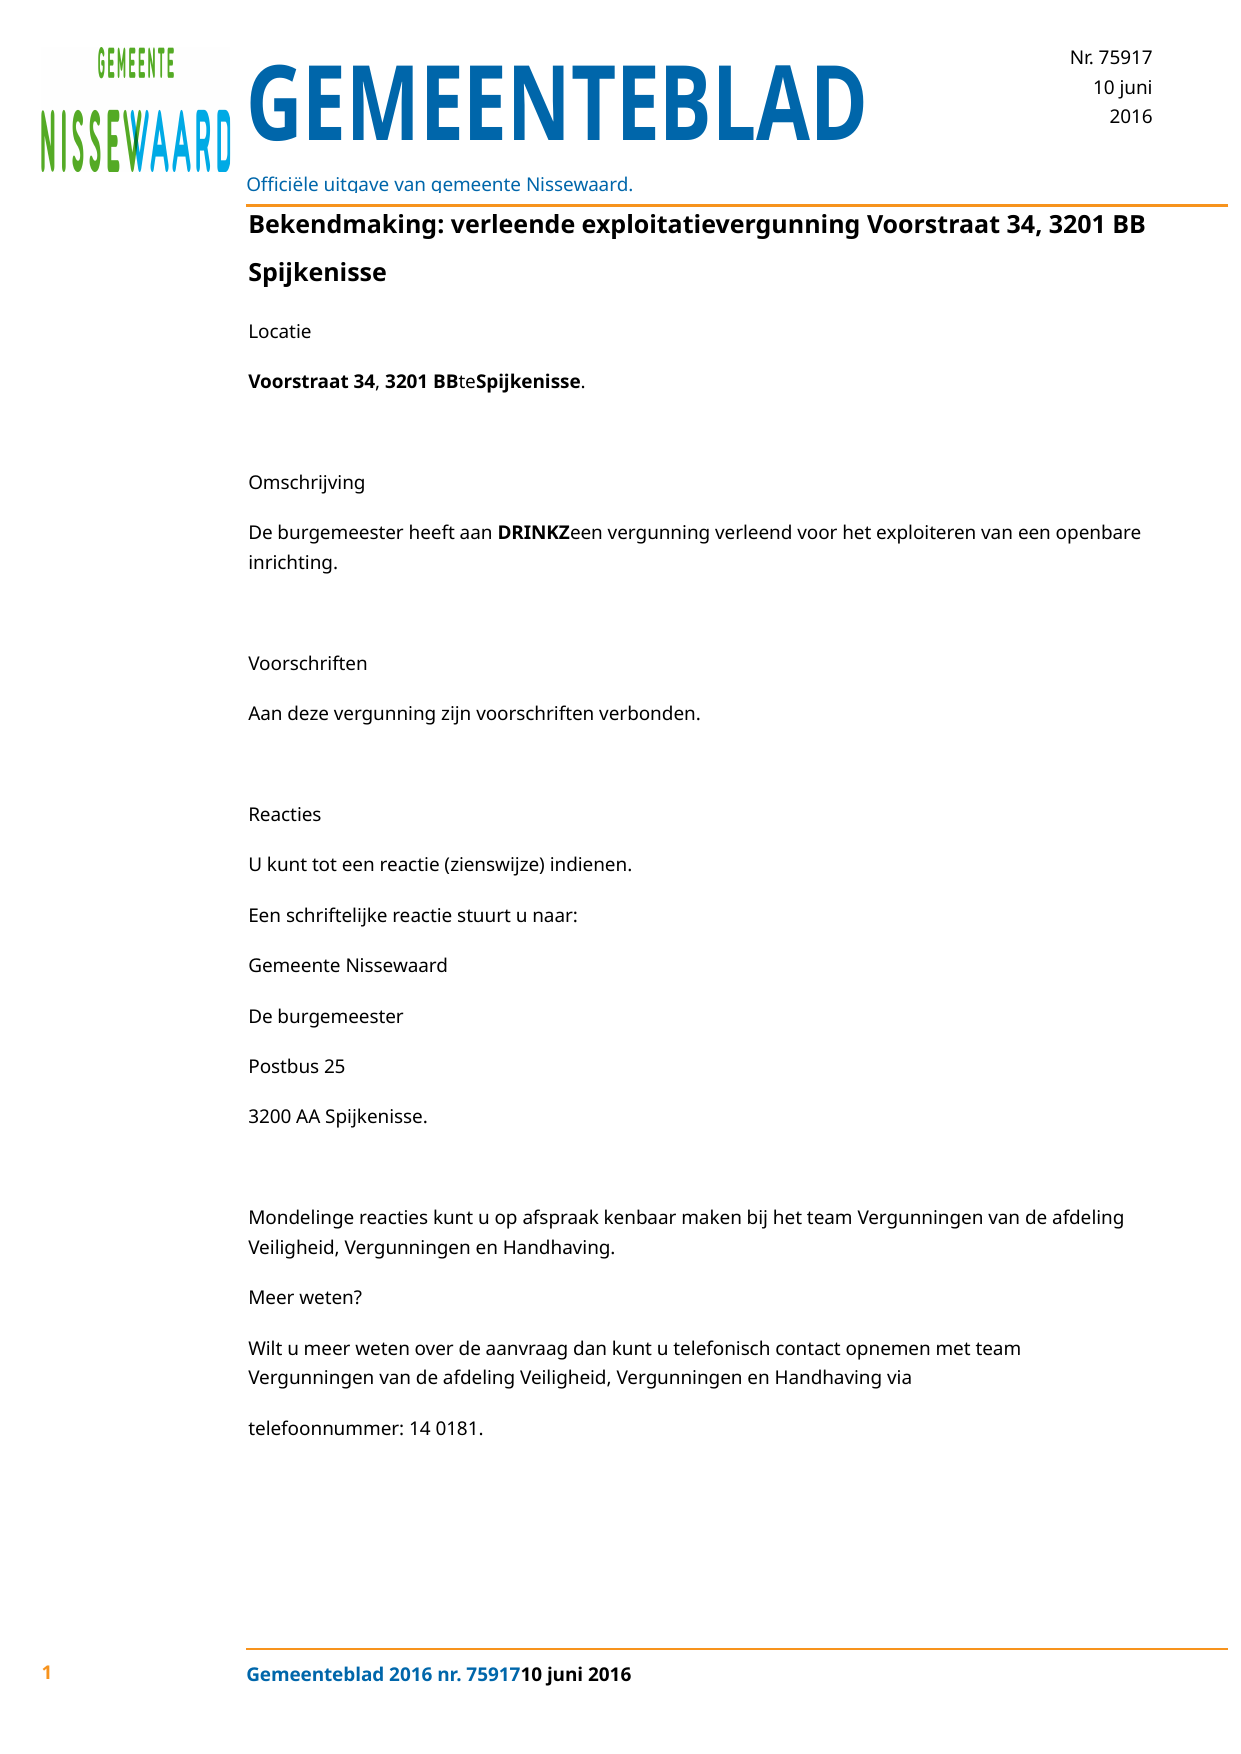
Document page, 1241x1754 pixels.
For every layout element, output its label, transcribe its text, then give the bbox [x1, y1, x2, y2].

text Gemeente Nissewaard [248, 952, 1152, 978]
text Voorstraat 34, 3201 BBteSpijkenisse. [248, 368, 1152, 394]
text Locatie [248, 318, 1152, 344]
text De burgemeester [248, 1003, 1152, 1029]
text De burgemeester heeft aan DRINKZeen vergunning verleend voor het exploiteren van een openbare inrichting. [248, 519, 1152, 575]
text Meer weten? [248, 1284, 1152, 1310]
text Voorschriften [248, 650, 1152, 676]
picture [222, 122, 227, 160]
text Reacties [248, 801, 1152, 827]
picture [176, 157, 187, 172]
text Postbus 25 [248, 1053, 1152, 1079]
text Mondelinge reacties kunt u op afspraak kenbaar maken bij het team Vergunningen van de afdeling Veiligheid, Vergunningen en Handhaving. [248, 1204, 1152, 1260]
text Bekendmaking: verleende exploitatievergunning Voorstraat 34, 3201 BB Spijkenisse [248, 207, 1152, 288]
text Een schriftelijke reactie stuurt u naar: [248, 902, 1152, 928]
picture [201, 122, 206, 138]
text U kunt tot een reactie (zienswijze) indienen. [248, 852, 1152, 877]
text Omschrijving [248, 469, 1152, 495]
text 3200 AA Spijkenisse. [248, 1104, 1152, 1129]
picture [200, 151, 206, 172]
picture [41, 47, 231, 172]
text telefoonnummer: 14 0181. [248, 1415, 1152, 1441]
text Aan deze vergunning zijn voorschriften verbonden. [248, 700, 1152, 726]
picture [154, 157, 165, 172]
text Wilt u meer weten over de aanvraag dan kunt u telefonisch contact opnemen met team Vergunningen van de afdeling Veiligheid, Vergunningen en Handhaving via [248, 1335, 1152, 1390]
